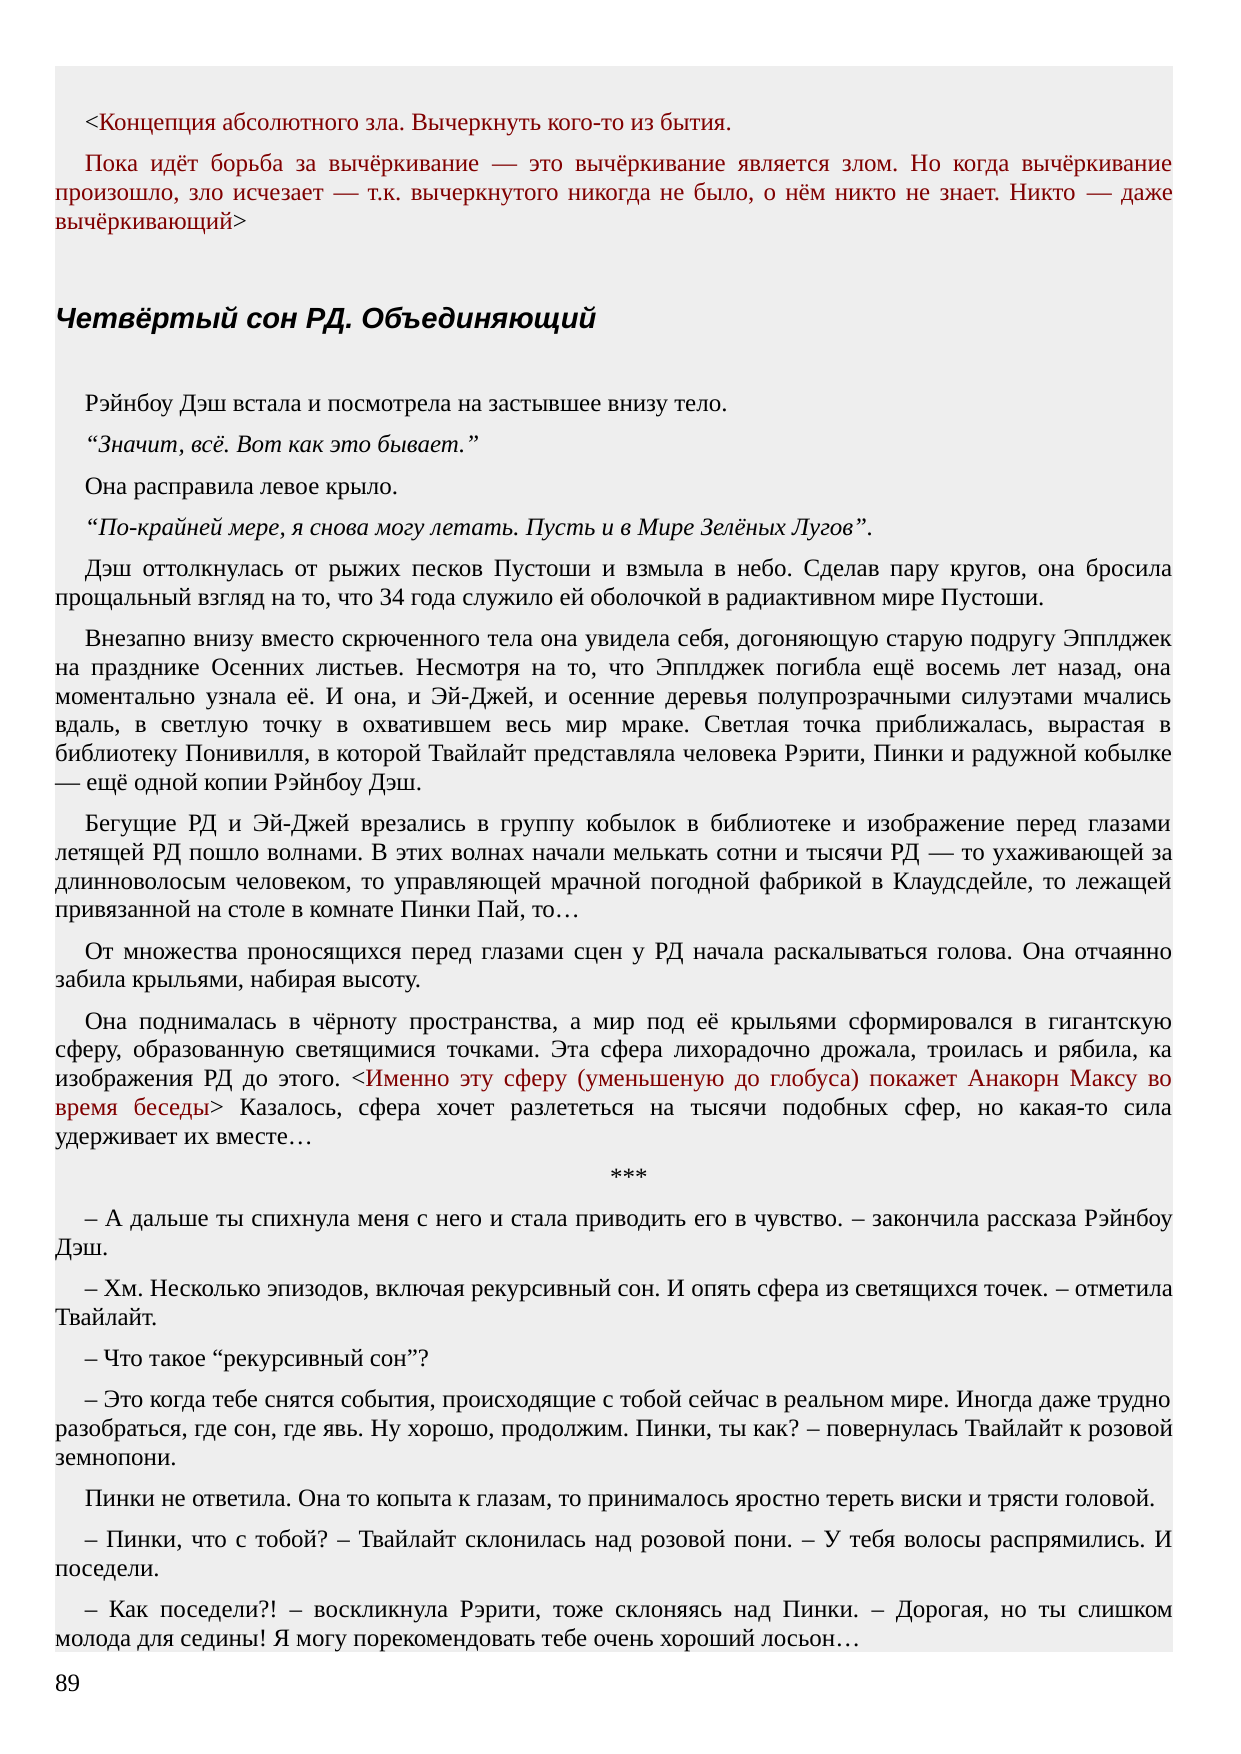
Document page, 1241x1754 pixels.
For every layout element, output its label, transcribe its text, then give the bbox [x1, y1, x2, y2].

text – Хм. Несколько эпизодов, включая рекурсивный сон. И опять сфера из светящихся точек. – отметила Твайлайт. [55, 1273, 1173, 1331]
text Дэш оттолкнулась от рыжих песков Пустоши и взмыла в небо. Сделав пару кругов, она бросила прощальный взгляд на то, что 34 года служило ей оболочкой в радиактивном мире Пустоши. [55, 553, 1173, 611]
text – Что такое “рекурсивный сон”? [55, 1343, 1173, 1372]
text Она поднималась в чёрноту пространства, а мир под её крыльями сформировался в гигантскую сферу, образованную светящимися точками. Эта сфера лихорадочно дрожала, троилась и рябила, ка изображения РД до этого. <Именно эту сферу (уменьшеную до глобуса) покажет Анакорн Максу во время беседы> Казалось, сфера хочет разлететься на тысячи подобных сфер, но какая-то сила удерживает их вместе… [55, 1006, 1173, 1149]
text От множества проносящихся перед глазами сцен у РД начала раскалываться голова. Она отчаянно забила крыльями, набирая высоту. [55, 936, 1173, 993]
text – Пинки, что с тобой? – Твайлайт склонилась над розовой пони. – У тебя волосы распрямились. И поседели. [55, 1524, 1173, 1582]
text Она расправила левое крыло. [55, 471, 1173, 499]
text Бегущие РД и Эй-Джей врезались в группу кобылок в библиотеке и изображение перед глазами летящей РД пошло волнами. В этих волнах начали мелькать сотни и тысячи РД — то ухаживающей за длинноволосым человеком, то управляющей мрачной погодной фабрикой в Клаудсдейле, то лежащей привязанной на столе в комнате Пинки Пай, то… [55, 808, 1173, 923]
text – Как поседели?! – воскликнула Рэрити, тоже склоняясь над Пинки. – Дорогая, но ты слишком молода для седины! Я могу порекомендовать тебе очень хороший лосьон… [55, 1594, 1173, 1652]
subtitle Четвёртый сон РД. Объединяющий [55, 301, 1173, 334]
text Пинки не ответила. Она то копыта к глазам, то принималось яростно тереть виски и трясти головой. [55, 1483, 1173, 1512]
text Рэйнбоу Дэш встала и посмотрела на застывшее внизу тело. [55, 388, 1173, 417]
text <Концепция абсолютного зла. Вычеркнуть кого-то из бытия. [55, 107, 1173, 136]
text “Значит, всё. Вот как это бывает.” [55, 429, 1173, 458]
text *** [55, 1162, 1173, 1191]
text – А дальше ты спихнула меня с него и стала приводить его в чувство. – закончила рассказа Рэйнбоу Дэш. [55, 1203, 1173, 1261]
text Внезапно внизу вместо скрюченного тела она увидела себя, догоняющую старую подругу Эпплджек на празднике Осенних листьев. Несмотря на то, что Эпплджек погибла ещё восемь лет назад, она моментально узнала её. И она, и Эй-Джей, и осенние деревья полупрозрачными силуэтами мчались вдаль, в светлую точку в охватившем весь мир мраке. Светлая точка приближалась, вырастая в библиотеку Понивилля, в которой Твайлайт представляла человека Рэрити, Пинки и радужной кобылке — ещё одной копии Рэйнбоу Дэш. [55, 623, 1173, 796]
text Пока идёт борьба за вычёркивание — это вычёркивание является злом. Но когда вычёркивание произошло, зло исчезает — т.к. вычеркнутого никогда не было, о нём никто не знает. Никто — даже вычёркивающий> [55, 148, 1173, 235]
text – Это когда тебе снятся события, происходящие с тобой сейчас в реальном мире. Иногда даже трудно разобраться, где сон, где явь. Ну хорошо, продолжим. Пинки, ты как? – повернулась Твайлайт к розовой земнопони. [55, 1384, 1173, 1471]
text “По-крайней мере, я снова могу летать. Пусть и в Мире Зелёных Лугов”. [55, 512, 1173, 541]
